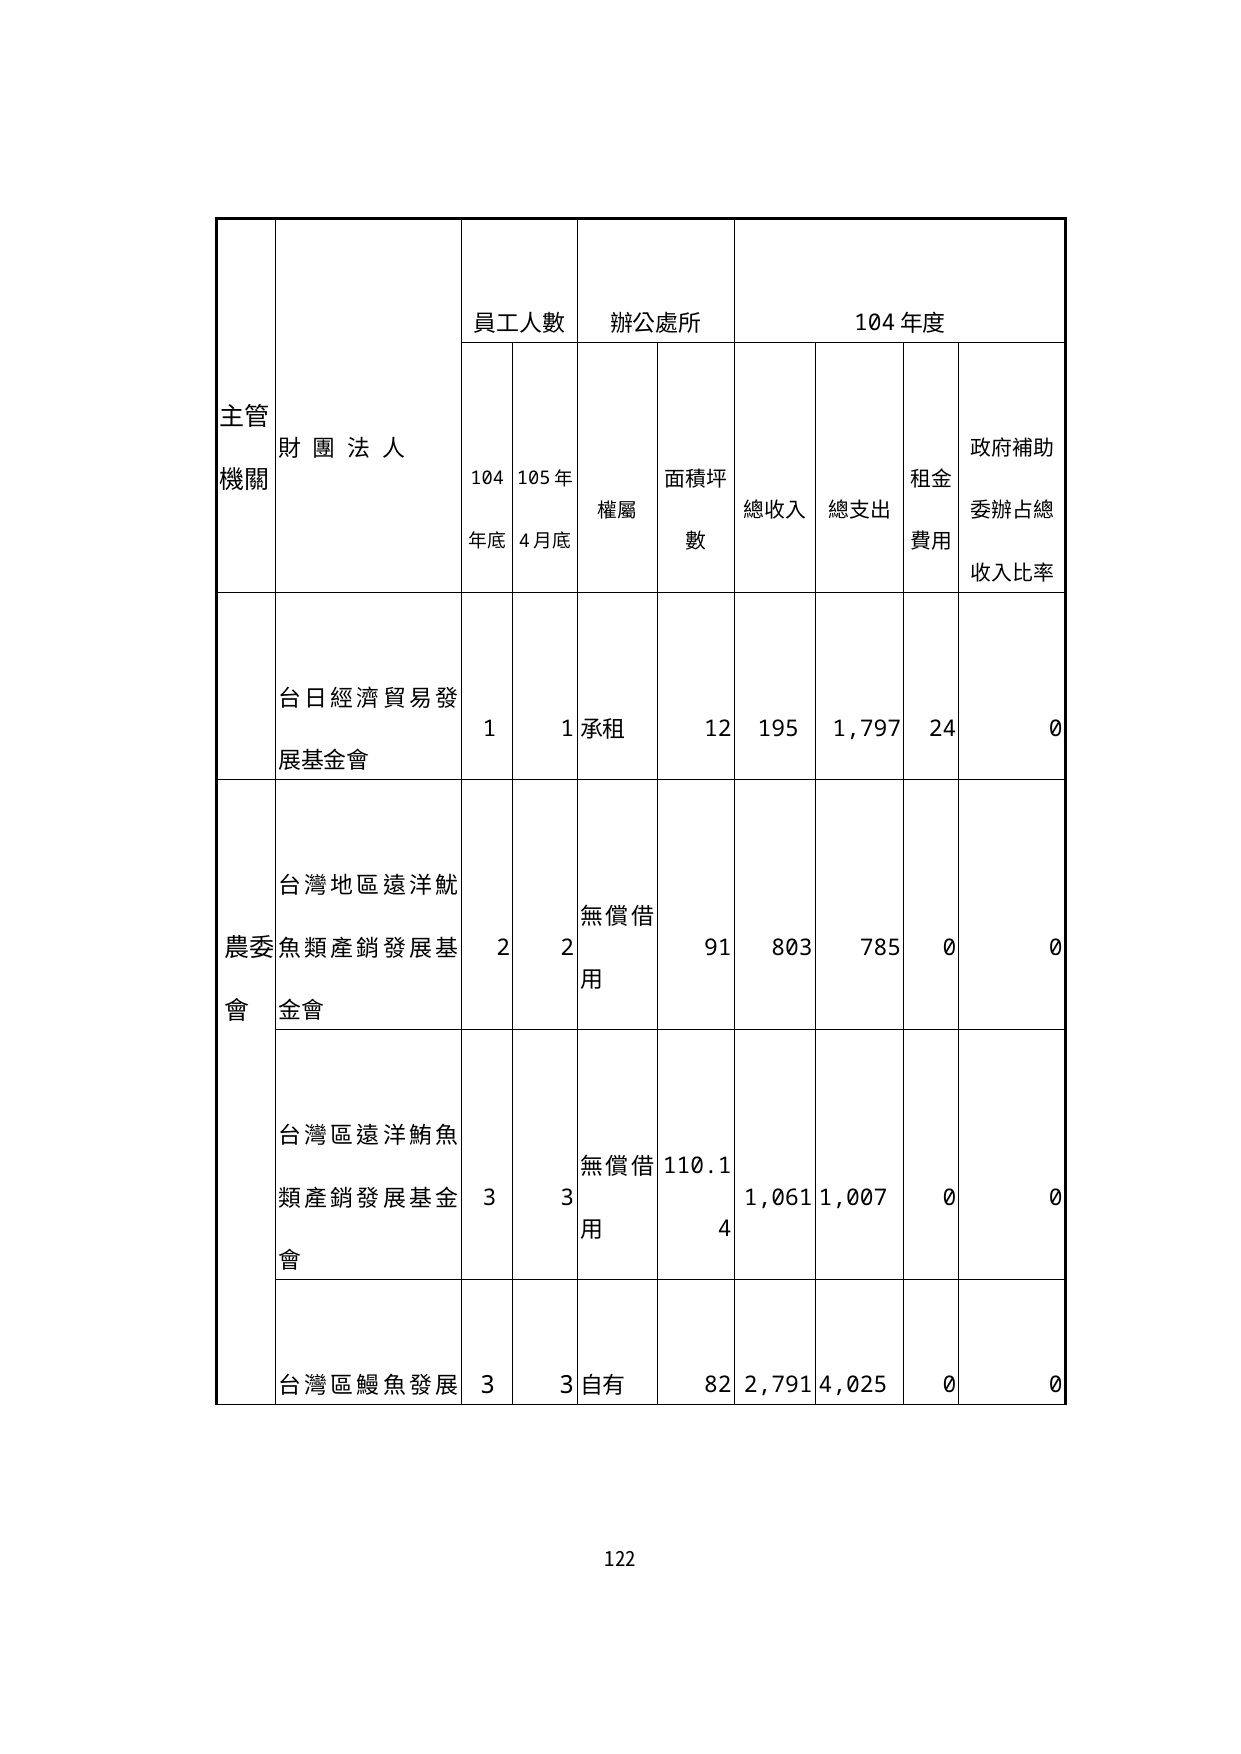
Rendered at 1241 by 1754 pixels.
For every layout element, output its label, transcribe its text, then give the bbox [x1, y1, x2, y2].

table_cell 總支出 [816, 343, 903, 592]
table_cell 0 [904, 1280, 958, 1404]
table_cell 租金費用 [904, 343, 958, 592]
table_cell 無償借用 [578, 780, 657, 1029]
table_cell 0 [959, 593, 1064, 779]
table_cell 0 [959, 780, 1064, 1029]
table_cell 總收入 [735, 343, 815, 592]
table_cell 1,007 [816, 1030, 903, 1279]
table_cell 104年底 [462, 343, 512, 592]
table_cell 台灣區鰻魚發展 [276, 1280, 461, 1404]
table_header 財團法人 [276, 220, 461, 592]
table_header 104年度 [735, 220, 1064, 342]
table_cell 台日經濟貿易發展基金會 [276, 593, 461, 779]
table_cell 82 [658, 1280, 734, 1404]
table_cell 台灣區遠洋鮪魚類產銷發展基金會 [276, 1030, 461, 1279]
table_cell 785 [816, 780, 903, 1029]
table_cell 2,791 [735, 1280, 815, 1404]
table_cell 3 [513, 1280, 577, 1404]
table_cell 0 [959, 1280, 1064, 1404]
table_cell 24 [904, 593, 958, 779]
table_cell 台灣地區遠洋魷魚類產銷發展基金會 [276, 780, 461, 1029]
table_cell 195 [735, 593, 815, 779]
table_cell [218, 593, 275, 779]
table_cell 1,061 [735, 1030, 815, 1279]
table_cell 自有 [578, 1280, 657, 1404]
table_cell 0 [904, 1030, 958, 1279]
table_cell 91 [658, 780, 734, 1029]
table_cell 0 [959, 1030, 1064, 1279]
table_cell 1 [462, 593, 512, 779]
table_cell 無償借用 [578, 1030, 657, 1279]
table_header 主管機關 [218, 220, 275, 592]
table_cell 3 [462, 1280, 512, 1404]
table_cell 110.14 [658, 1030, 734, 1279]
table_cell 12 [658, 593, 734, 779]
table_cell 0 [904, 780, 958, 1029]
table_cell 4,025 [816, 1280, 903, 1404]
table_cell 1,797 [816, 593, 903, 779]
table_cell 承租 [578, 593, 657, 779]
table_header 員工人數 [462, 220, 577, 342]
table_header 辦公處所 [578, 220, 734, 342]
table_cell 3 [462, 1030, 512, 1279]
table_cell 803 [735, 780, 815, 1029]
table_cell 政府補助委辦占總收入比率 [959, 343, 1064, 592]
table_cell 1 [513, 593, 577, 779]
table_cell 2 [462, 780, 512, 1029]
table_cell 105年4月底 [513, 343, 577, 592]
table_cell 農農委會 [218, 780, 275, 1404]
table_cell 3 [513, 1030, 577, 1279]
table_cell 面積坪數 [658, 343, 734, 592]
table_cell 2 [513, 780, 577, 1029]
table_cell 權屬 [578, 343, 657, 592]
